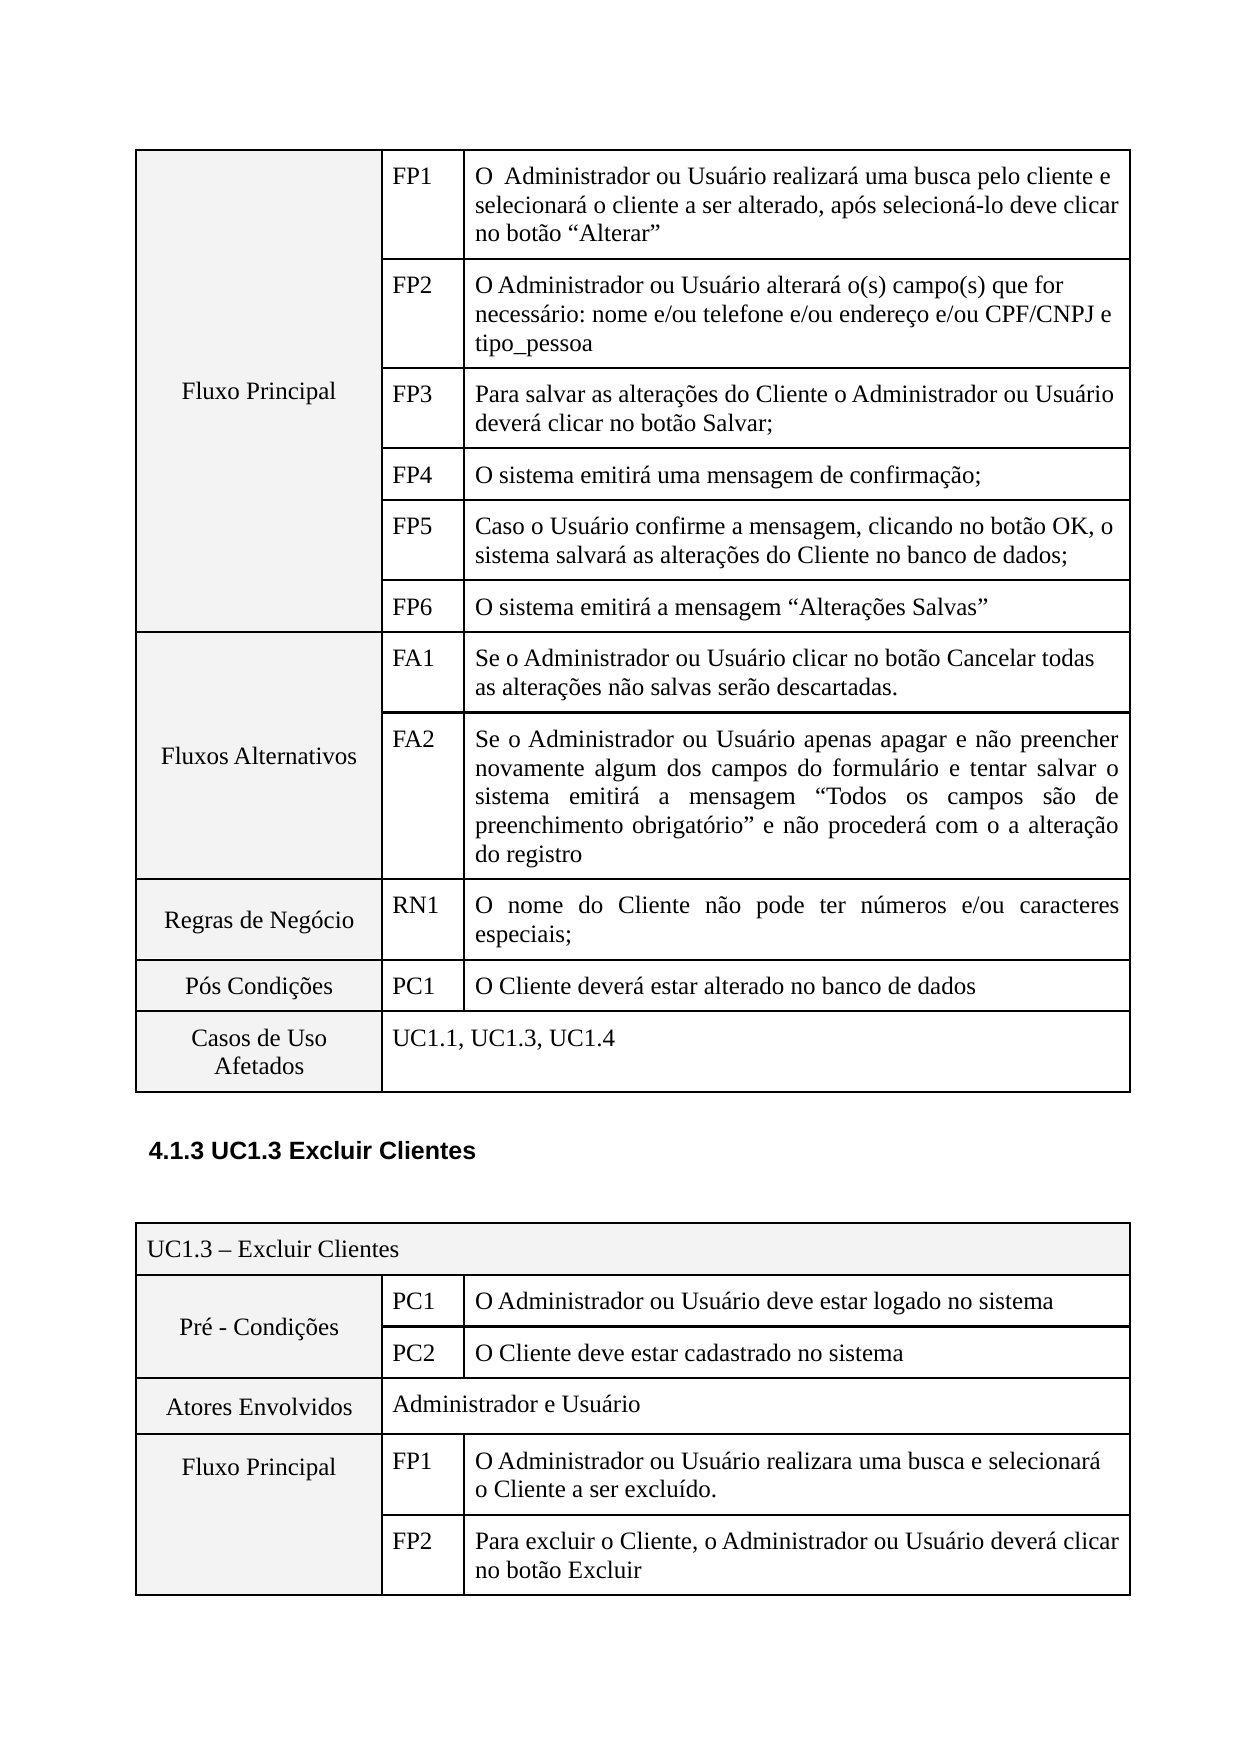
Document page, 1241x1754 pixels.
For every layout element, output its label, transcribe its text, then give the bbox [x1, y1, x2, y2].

table_cell FP6 [383, 581, 463, 631]
table_cell Casos de Uso Afetados [137, 1012, 381, 1091]
table_cell Caso o Usuário confirme a mensagem, clicando no botão OK, o sistema salvará as alterações do Cliente no banco de dados; [465, 501, 1129, 579]
table_cell Atores Envolvidos [137, 1379, 381, 1433]
table_cell FA2 [383, 714, 463, 878]
table_cell FP2 [383, 1516, 463, 1594]
table_cell Regras de Negócio [137, 880, 381, 958]
table_cell O Administrador ou Usuário realizara uma busca e selecionará o Cliente a ser excluído. [465, 1435, 1129, 1514]
table_cell Administrador e Usuário [383, 1379, 1129, 1433]
table_cell FP5 [383, 501, 463, 579]
table_cell PC1 [383, 961, 463, 1010]
table_cell PC2 [383, 1328, 463, 1377]
table_cell O sistema emitirá uma mensagem de confirmação; [465, 449, 1129, 499]
table_cell FP4 [383, 449, 463, 499]
table_cell O Cliente deve estar cadastrado no sistema [465, 1328, 1129, 1377]
table_cell UC1.1, UC1.3, UC1.4 [383, 1012, 1129, 1091]
text 4.1.3 UC1.3 Excluir Clientes [148, 1136, 1063, 1164]
table_cell Fluxo Principal [137, 1435, 381, 1594]
table_cell O sistema emitirá a mensagem “Alterações Salvas” [465, 581, 1129, 631]
table_cell Pós Condições [137, 961, 381, 1010]
table_cell Para salvar as alterações do Cliente o Administrador ou Usuário deverá clicar no botão Salvar; [465, 369, 1129, 447]
table_cell O nome do Cliente não pode ter números e/ou caracteres especiais; [465, 880, 1129, 958]
table_cell Se o Administrador ou Usuário apenas apagar e não preencher novamente algum dos campos do formulário e tentar salvar o sistema emitirá a mensagem “Todos os campos são de preenchimento obrigatório” e não procederá com o a alteração do registro [465, 714, 1129, 878]
table_cell FP1 [383, 1435, 463, 1514]
table_cell PC1 [383, 1276, 463, 1325]
table_cell Para excluir o Cliente, o Administrador ou Usuário deverá clicar no botão Excluir [465, 1516, 1129, 1594]
table_cell Fluxo Principal [137, 151, 381, 631]
table_cell Se o Administrador ou Usuário clicar no botão Cancelar todas as alterações não salvas serão descartadas. [465, 633, 1129, 711]
table_cell FA1 [383, 633, 463, 711]
table_cell O Administrador ou Usuário deve estar logado no sistema [465, 1276, 1129, 1325]
table_cell RN1 [383, 880, 463, 958]
table_cell O Administrador ou Usuário alterará o(s) campo(s) que for necessário: nome e/ou telefone e/ou endereço e/ou CPF/CNPJ e tipo_pessoa [465, 260, 1129, 367]
table_cell O Cliente deverá estar alterado no banco de dados [465, 961, 1129, 1010]
table_cell FP1 [383, 151, 463, 258]
table_header UC1.3 – Excluir Clientes [137, 1224, 1129, 1274]
table_cell Pré - Condições [137, 1276, 381, 1377]
table_cell O Administrador ou Usuário realizará uma busca pelo cliente e selecionará o cliente a ser alterado, após selecioná-lo deve clicar no botão “Alterar” [465, 151, 1129, 258]
table_cell FP2 [383, 260, 463, 367]
table_cell FP3 [383, 369, 463, 447]
table_cell Fluxos Alternativos [137, 633, 381, 878]
